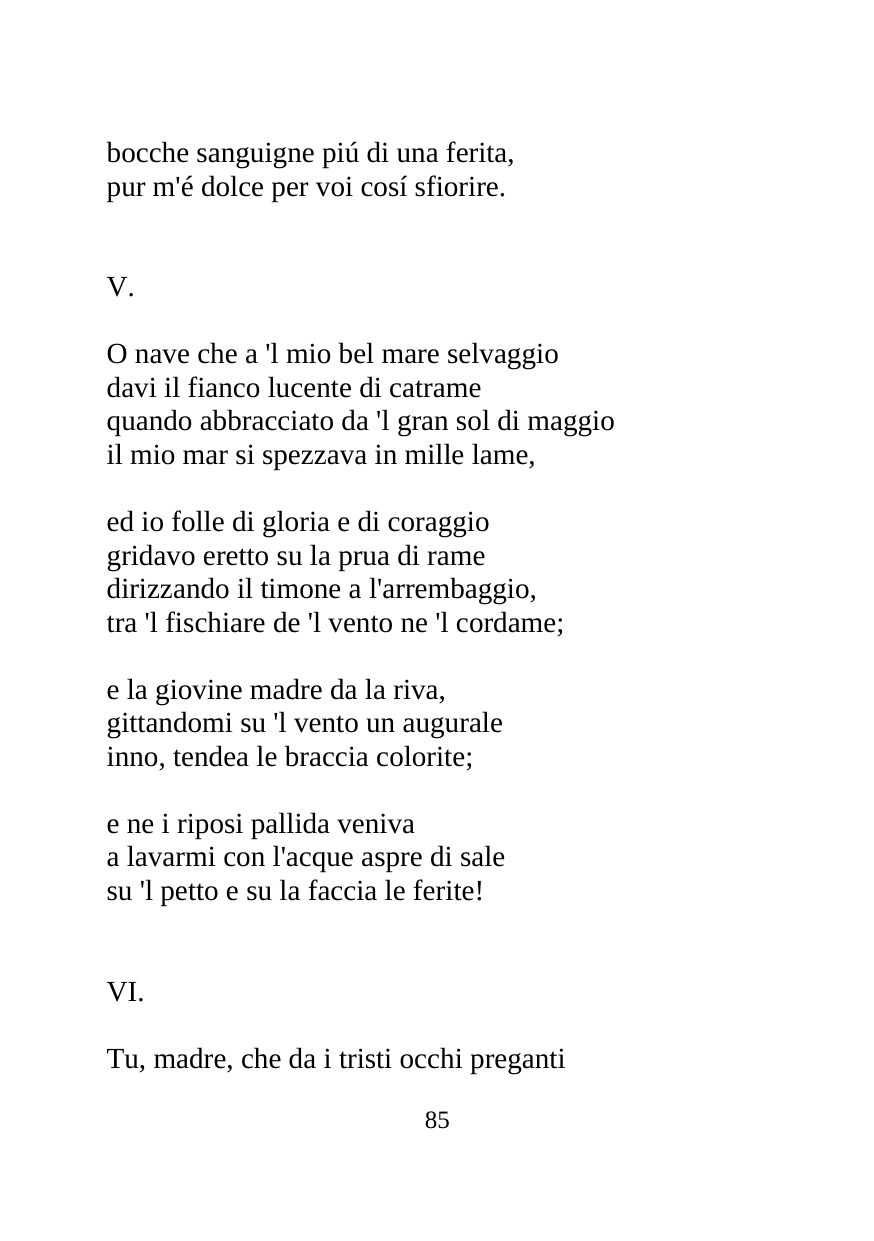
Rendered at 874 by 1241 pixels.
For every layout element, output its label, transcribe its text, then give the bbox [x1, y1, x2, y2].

text gridavo eretto su la prua di rame [106, 538, 768, 571]
text V. [106, 269, 768, 303]
text pur m'é dolce per voi cosí sfiorire. [106, 169, 768, 202]
text bocche sanguigne piú di una ferita, [106, 135, 768, 169]
text inno, tendea le braccia colorite; [106, 739, 768, 772]
text e la giovine madre da la riva, [106, 672, 768, 705]
text davi il fianco lucente di catrame [106, 370, 768, 403]
text gittandomi su 'l vento un augurale [106, 705, 768, 739]
text VI. [106, 974, 768, 1007]
text dirizzando il timone a l'arrembaggio, [106, 571, 768, 605]
text O nave che a 'l mio bel mare selvaggio [106, 336, 768, 370]
text ed io folle di gloria e di coraggio [106, 504, 768, 538]
text quando abbracciato da 'l gran sol di maggio [106, 403, 768, 437]
text Tu, madre, che da i tristi occhi preganti [106, 1041, 768, 1074]
text a lavarmi con l'acque aspre di sale [106, 839, 768, 873]
text il mio mar si spezzava in mille lame, [106, 437, 768, 471]
text tra 'l fischiare de 'l vento ne 'l cordame; [106, 605, 768, 638]
text e ne i riposi pallida veniva [106, 806, 768, 839]
text su 'l petto e su la faccia le ferite! [106, 873, 768, 907]
